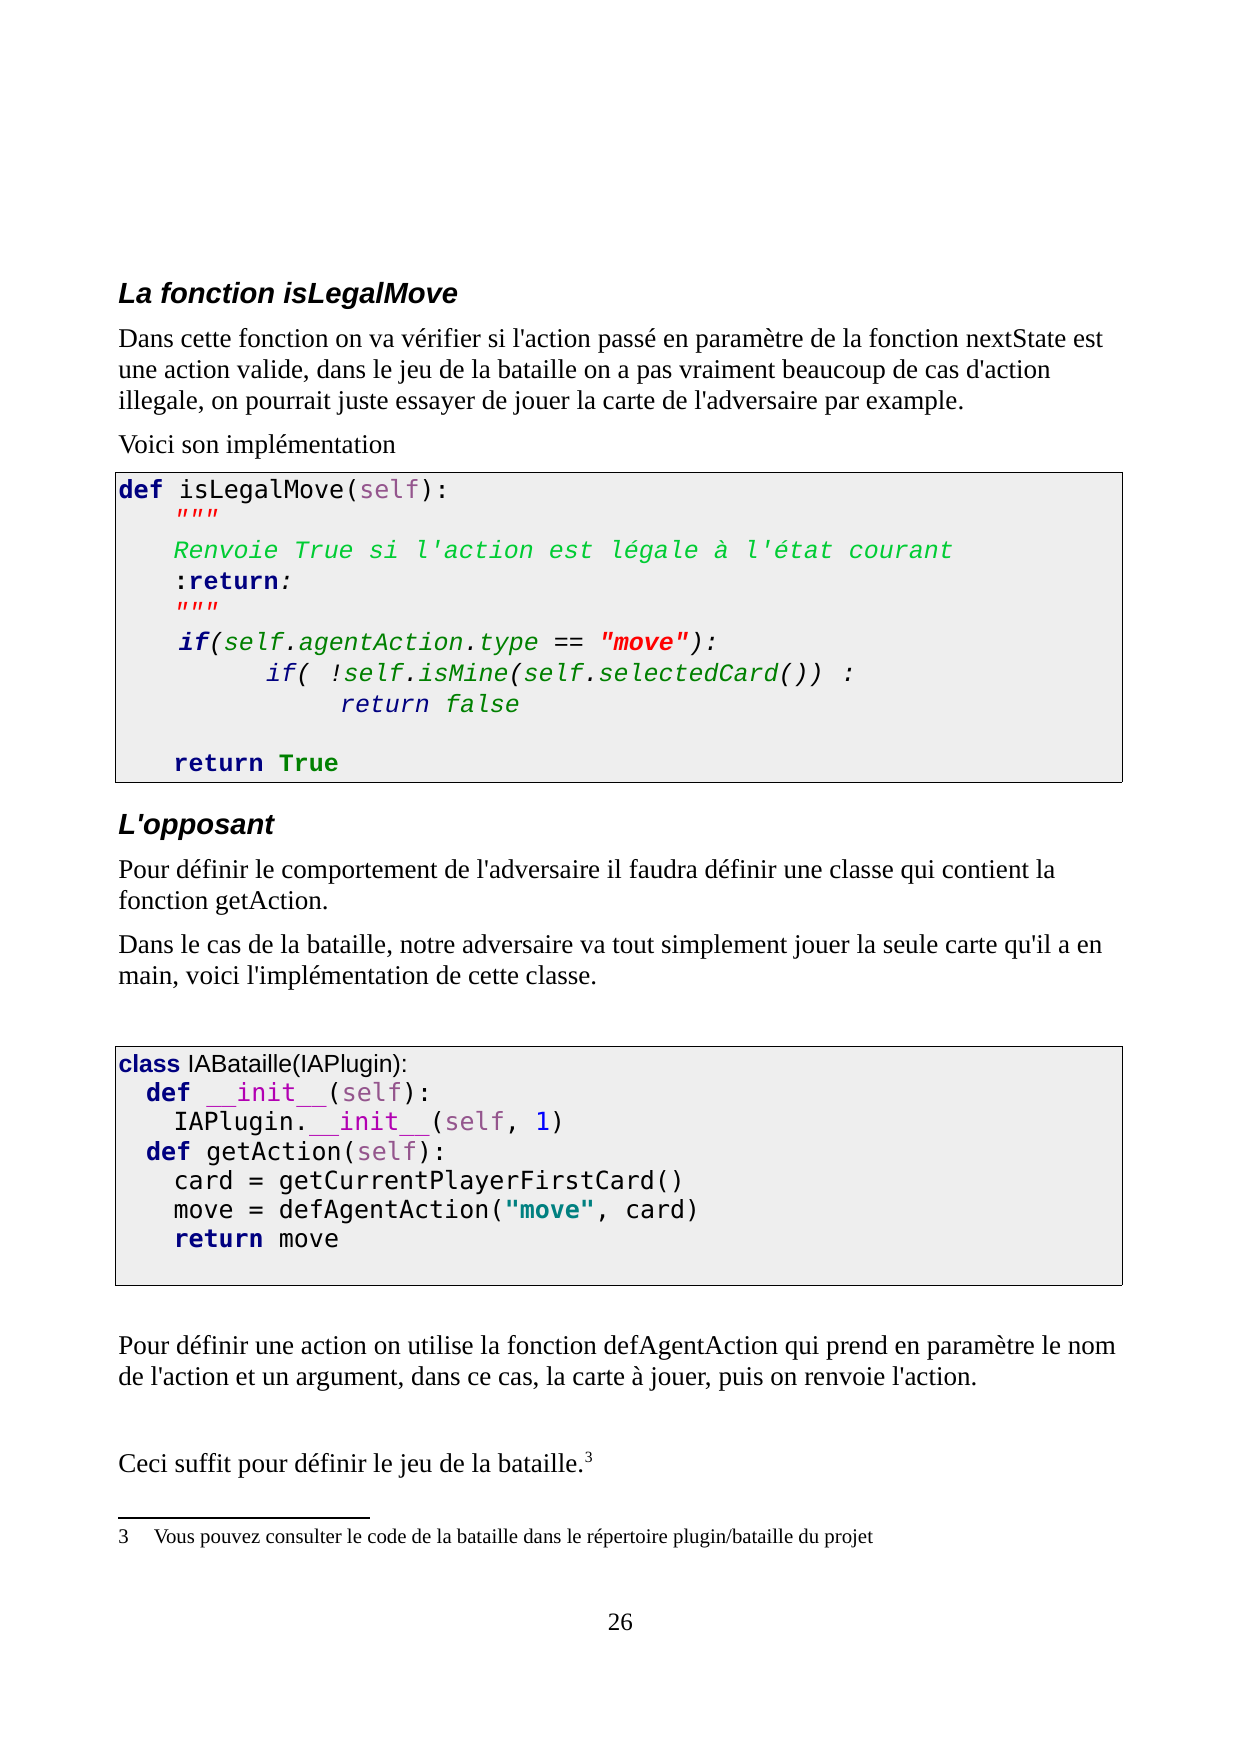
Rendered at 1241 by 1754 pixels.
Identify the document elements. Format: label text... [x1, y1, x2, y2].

text Dans cette fonction on va vérifier si l'action passé en paramètre de la fonction nextState est une action valide, dans le jeu de la bataille on a pas vraiment beaucoup de cas d'action illegale, on pourrait juste essayer de jouer la carte de l'adversaire par example. [118, 322, 1122, 416]
subtitle L'opposant [118, 807, 1122, 841]
text card = getCurrentPlayerFirstCard() [116, 1163, 1122, 1192]
subtitle La fonction isLegalMove [118, 276, 1122, 310]
text return move [116, 1221, 1122, 1251]
text Dans le cas de la bataille, notre adversaire va tout simplement jouer la seule carte qu'il a en main, voici l'implémentation de cette classe. [118, 928, 1122, 990]
text IAPlugin.__init__(self, 1) [116, 1104, 1122, 1133]
text """ [116, 593, 1122, 624]
text Renvoie True si l'action est légale à l'état courant [116, 532, 1122, 563]
text """ [116, 501, 1122, 532]
text if(self.agentAction.type == "move"): [116, 624, 1122, 655]
text def __init__(self): [116, 1075, 1122, 1104]
text Ceci suffit pour définir le jeu de la bataille. [118, 1447, 1122, 1478]
text def getAction(self): [116, 1133, 1122, 1163]
text return True [116, 745, 1122, 782]
text return false [116, 686, 1122, 716]
text move = defAgentAction("move", card) [116, 1192, 1122, 1221]
text Pour définir une action on utilise la fonction defAgentAction qui prend en paramètre le nom de l'action et un argument, dans ce cas, la carte à jouer, puis on renvoie l'action. [118, 1329, 1122, 1391]
text :return: [116, 563, 1122, 593]
text class IABataille(IAPlugin): [116, 1047, 1122, 1075]
text Pour définir le comportement de l'adversaire il faudra définir une classe qui contient la fonction getAction. [118, 853, 1122, 915]
text def isLegalMove(self): [116, 473, 1122, 501]
text Voici son implémentation [118, 428, 1122, 459]
text Vous pouvez consulter le code de la bataille dans le répertoire plugin/bataille du projet [118, 1524, 1122, 1548]
text if( !self.isMine(self.selectedCard()) : [116, 655, 1122, 686]
